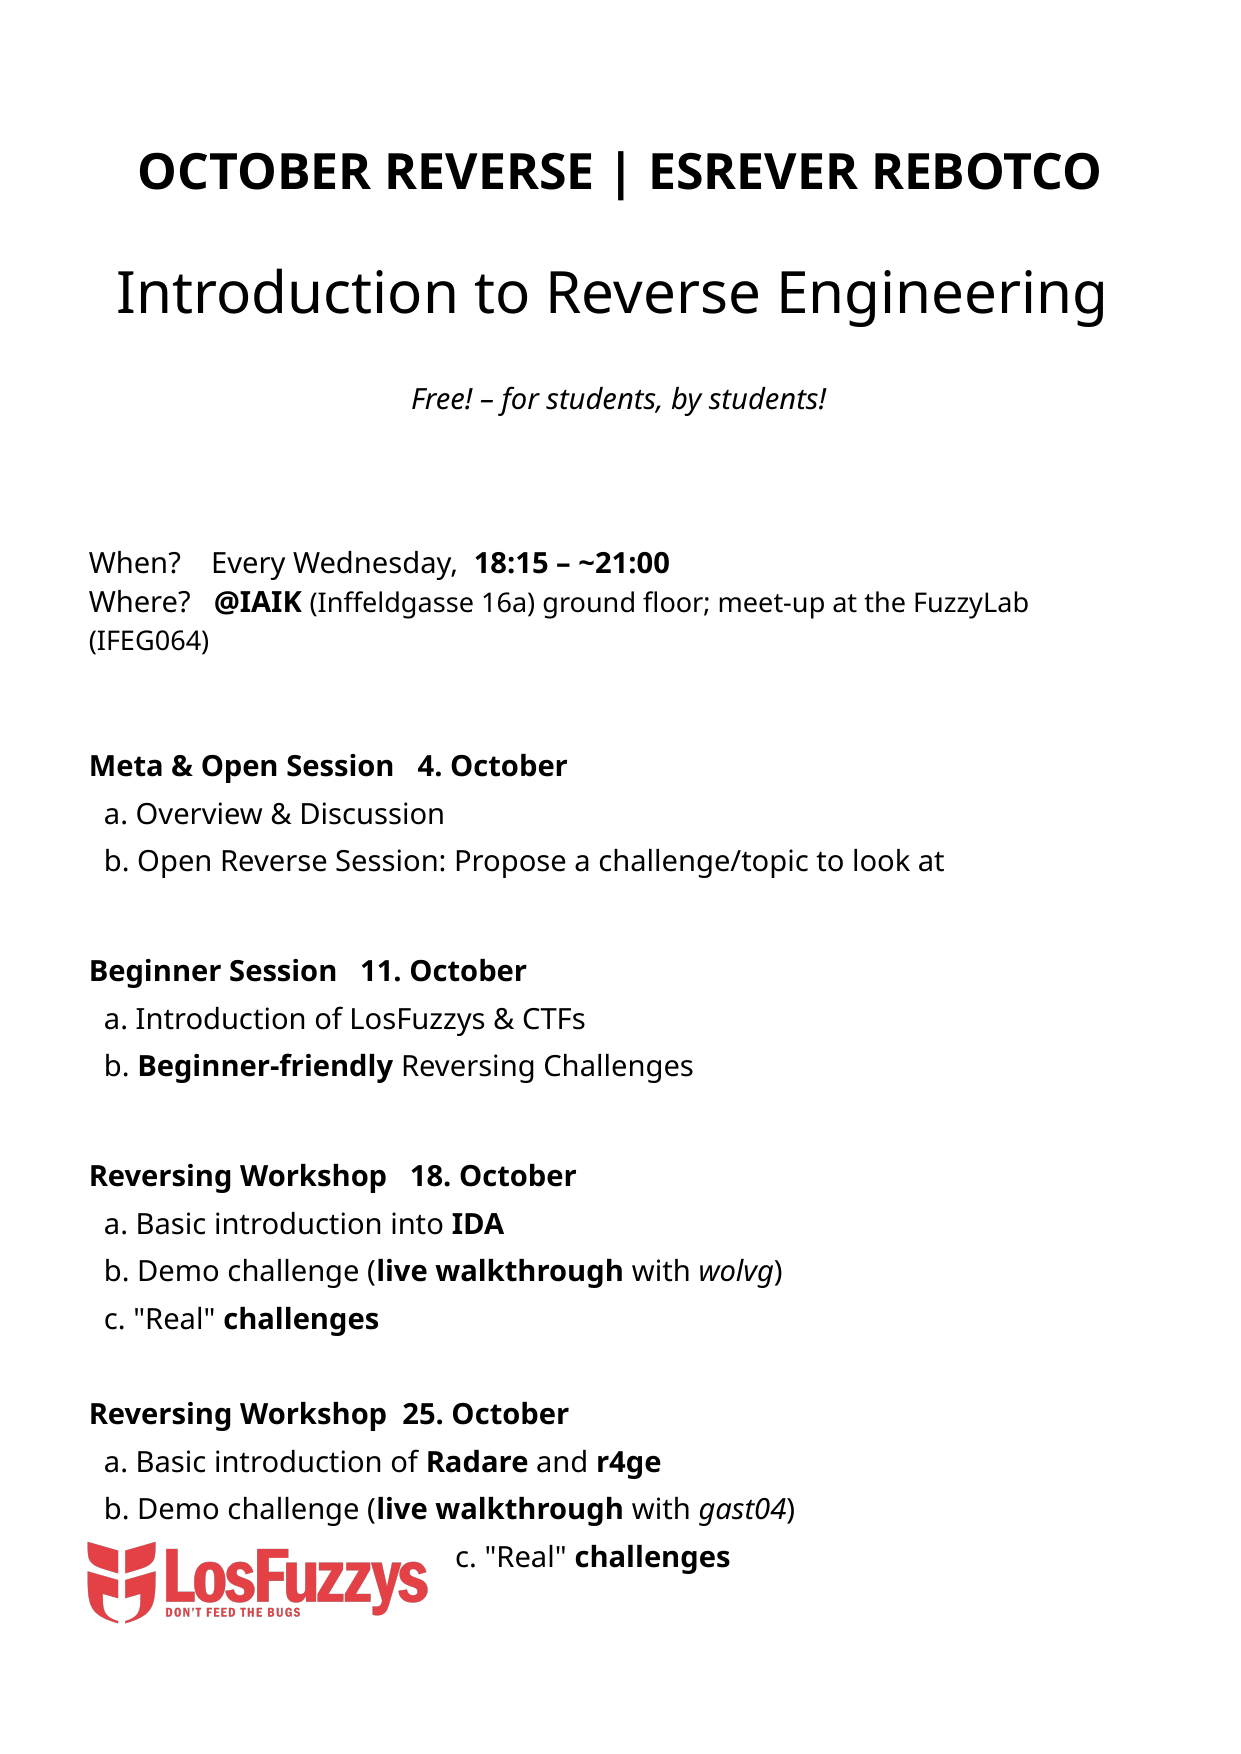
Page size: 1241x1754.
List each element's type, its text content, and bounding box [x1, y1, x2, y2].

subtitle OCTOBER REVERSE | ESREVER REBOTCO [88, 136, 1152, 204]
subtitle Introduction to Reverse Engineering [88, 251, 1152, 331]
text Meta & Open Session 4. October a. Overview & Discussion b. Open Reverse Session: Propose a challenge/topic to look at [88, 745, 1152, 880]
text Reversing Workshop 18. October a. Basic introduction into IDA b. Demo challenge (live walkthrough with wolvg) c. "Real" challenges Reversing Workshop 25. October a. Basic introduction of Radare and r4ge b. Demo challenge (live walkthrough with gast04) c. "Real" challenges [88, 1108, 1152, 1576]
text Beginner Session 11. October a. Introduction of LosFuzzys & CTFs b. Beginner-friendly Reversing Challenges [88, 903, 1152, 1085]
picture [75, 1529, 440, 1636]
text Free! – for students, by students! [88, 378, 1152, 418]
text When? Every Wednesday, 18:15 – ~21:00 Where? @IAIK (Inffeldgasse 16a) ground floor; meet-up at the FuzzyLab (IFEG064) [88, 542, 1152, 658]
